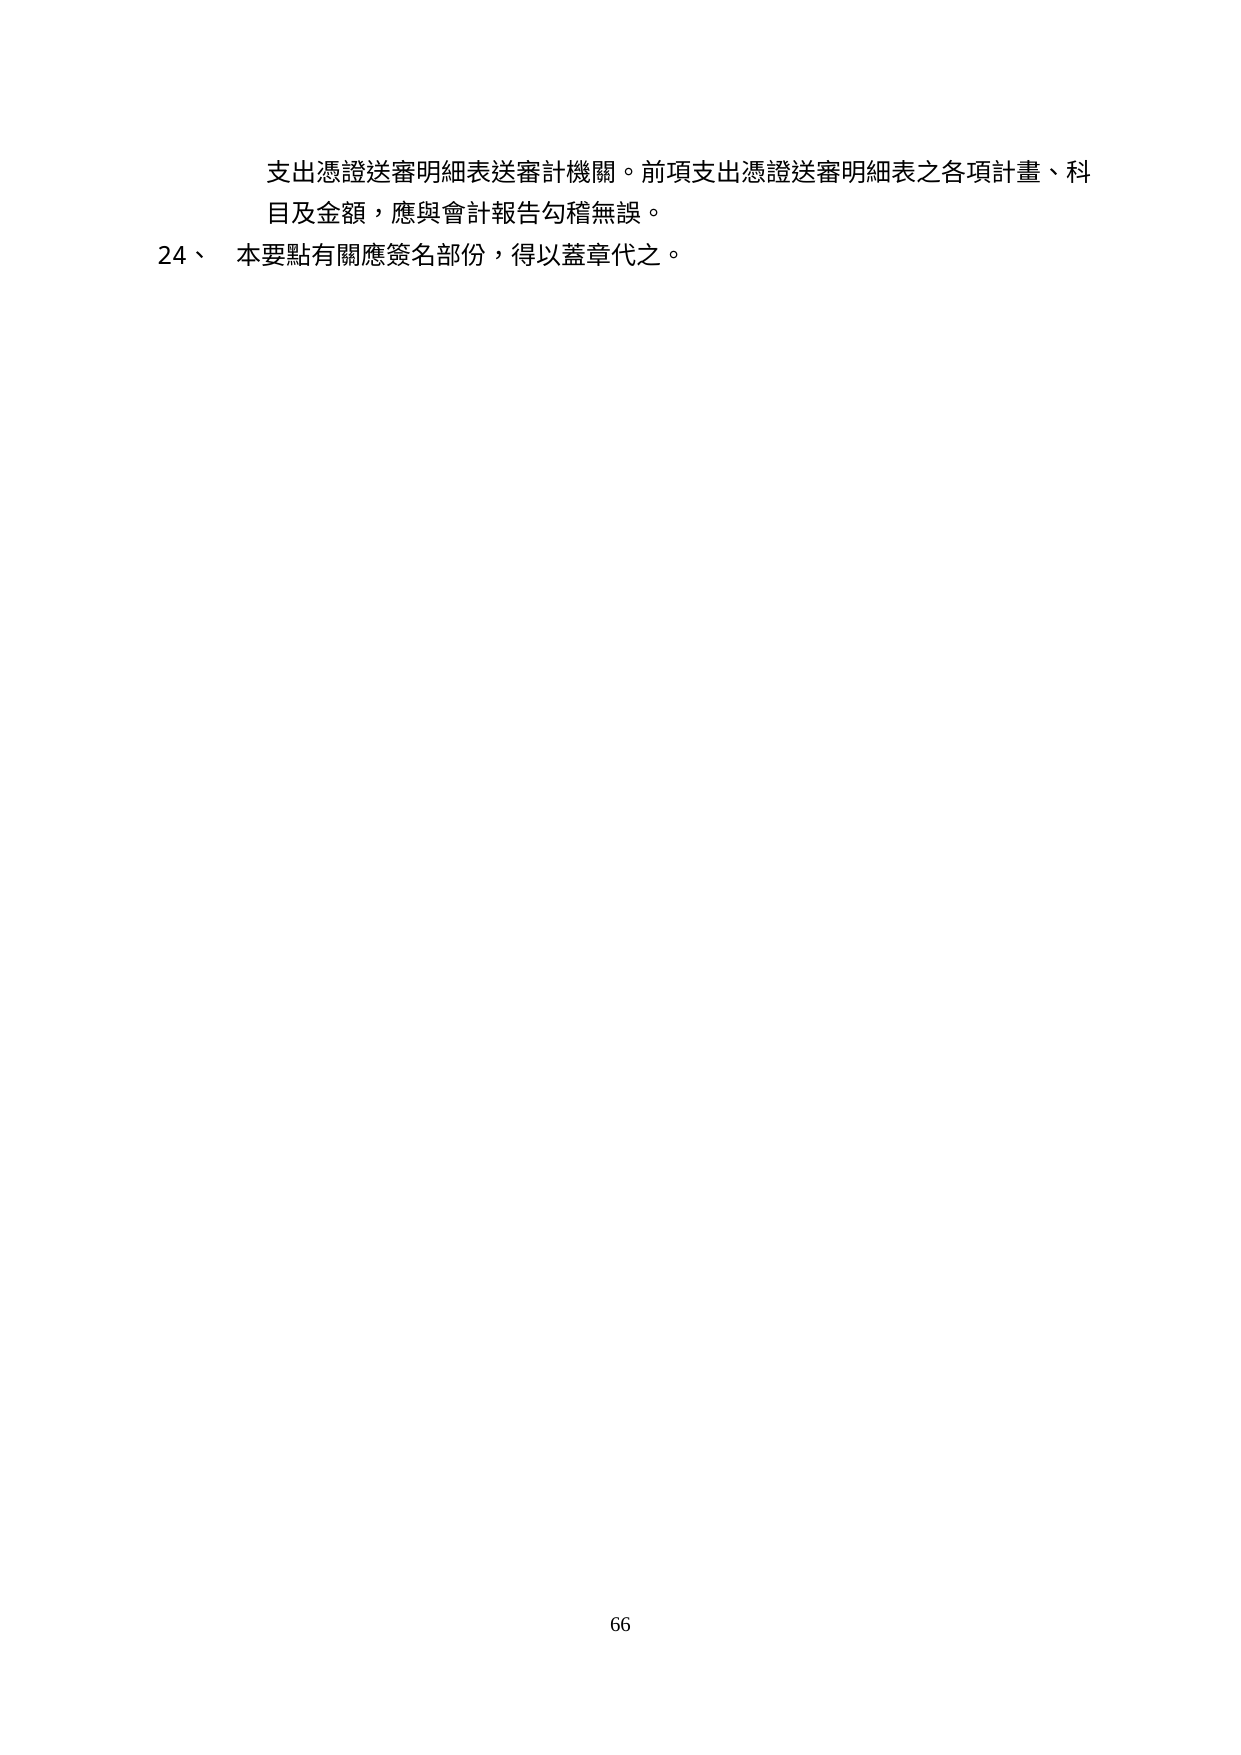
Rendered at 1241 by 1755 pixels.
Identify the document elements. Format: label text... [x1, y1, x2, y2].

list 本要點有關應簽名部份，得以蓋章代之。 [157, 231, 1091, 273]
list 支出憑證送審明細表送審計機關。前項支出憑證送審明細表之各項計畫、科目及金額，應與會計報告勾稽無誤。 [157, 148, 1091, 231]
